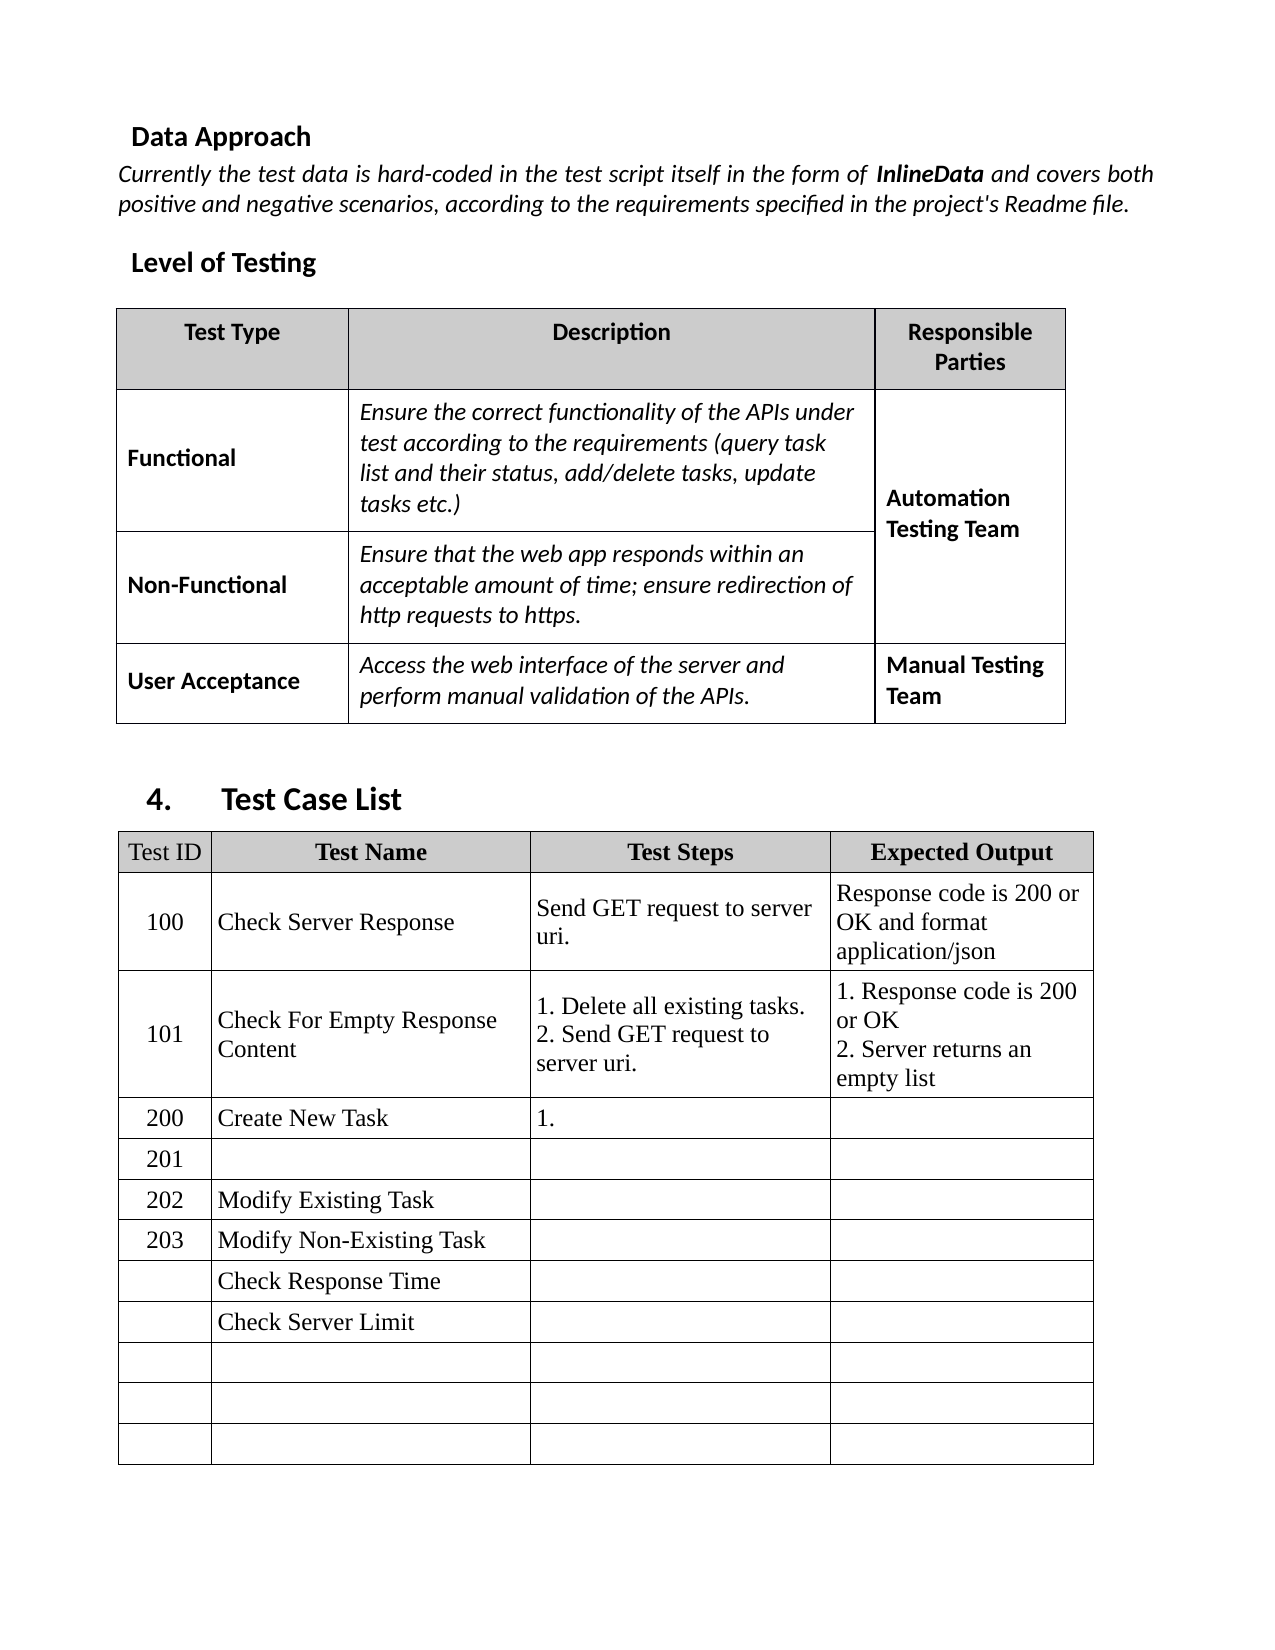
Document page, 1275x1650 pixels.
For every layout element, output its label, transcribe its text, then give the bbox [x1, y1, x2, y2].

table_cell 1. Delete all existing tasks. 2. Send GET request to server uri. [531, 971, 830, 1097]
subtitle Test Case List [146, 778, 1157, 819]
table_cell [119, 1302, 211, 1342]
table_cell [831, 1343, 1093, 1382]
table_cell 1. [531, 1098, 830, 1138]
table_cell 202 [119, 1180, 211, 1219]
table_cell Response code is 200 or OK and format application/json [831, 873, 1093, 970]
table_header Responsible Parties [876, 309, 1065, 389]
table_cell [119, 1343, 211, 1382]
table_cell Modify Existing Task [212, 1180, 530, 1219]
table_header Test Type [117, 309, 348, 389]
table_cell 203 [119, 1220, 211, 1260]
table_cell Non-Functional [117, 532, 348, 642]
table_cell Check For Empty Response Content [212, 971, 530, 1097]
table_cell [531, 1302, 830, 1342]
subtitle Data Approach [118, 118, 1157, 154]
table_cell [831, 1220, 1093, 1260]
table_cell [531, 1343, 830, 1382]
table_header Test Name [212, 832, 530, 872]
table_cell 201 [119, 1139, 211, 1179]
table_cell [531, 1180, 830, 1219]
table_cell Modify Non-Existing Task [212, 1220, 530, 1260]
table_cell Functional [117, 390, 348, 531]
table_cell [831, 1139, 1093, 1179]
table_cell [531, 1261, 830, 1301]
table_cell Automation Testing Team [876, 390, 1065, 642]
table_cell User Acceptance [117, 644, 348, 723]
table_cell [831, 1180, 1093, 1219]
table_cell [531, 1139, 830, 1179]
table_cell [831, 1424, 1093, 1464]
table_header Test Steps [531, 832, 830, 872]
table_cell Ensure the correct functionality of the APIs under test according to the requirements (query task list and their status, add/delete tasks, update tasks etc.) [349, 390, 874, 531]
table_cell 1. Response code is 200 or OK 2. Server returns an empty list [831, 971, 1093, 1097]
table_cell [831, 1098, 1093, 1138]
table_cell Create New Task [212, 1098, 530, 1138]
table_header Description [349, 309, 874, 389]
table_cell [119, 1261, 211, 1301]
table_cell Check Server Response [212, 873, 530, 970]
table_cell [212, 1383, 530, 1423]
table_cell [212, 1139, 530, 1179]
table_cell [531, 1220, 830, 1260]
table_cell 200 [119, 1098, 211, 1138]
table_cell [119, 1383, 211, 1423]
table_cell 101 [119, 971, 211, 1097]
table_cell [831, 1261, 1093, 1301]
table_cell [212, 1343, 530, 1382]
table_cell [531, 1424, 830, 1464]
table_header Test ID [119, 832, 211, 872]
subtitle Level of Testing [118, 244, 1157, 279]
table_cell Send GET request to server uri. [531, 873, 830, 970]
table_cell [831, 1383, 1093, 1423]
table_cell [531, 1383, 830, 1423]
table_cell [119, 1424, 211, 1464]
table_cell Access the web interface of the server and perform manual validation of the APIs. [349, 644, 874, 723]
table_cell [831, 1302, 1093, 1342]
table_cell 100 [119, 873, 211, 970]
table_cell [212, 1424, 530, 1464]
table_header Expected Output [831, 832, 1093, 872]
table_cell Check Server Limit [212, 1302, 530, 1342]
table_cell Manual Testing Team [876, 644, 1065, 723]
table_cell Ensure that the web app responds within an acceptable amount of time; ensure redirection of http requests to https. [349, 532, 874, 642]
text Currently the test data is hard-coded in the test script itself in the form of InlineData and covers both positive and negative scenarios, according to the requirements specified in the project's Readme file. [118, 158, 1157, 219]
table_cell Check Response Time [212, 1261, 530, 1301]
